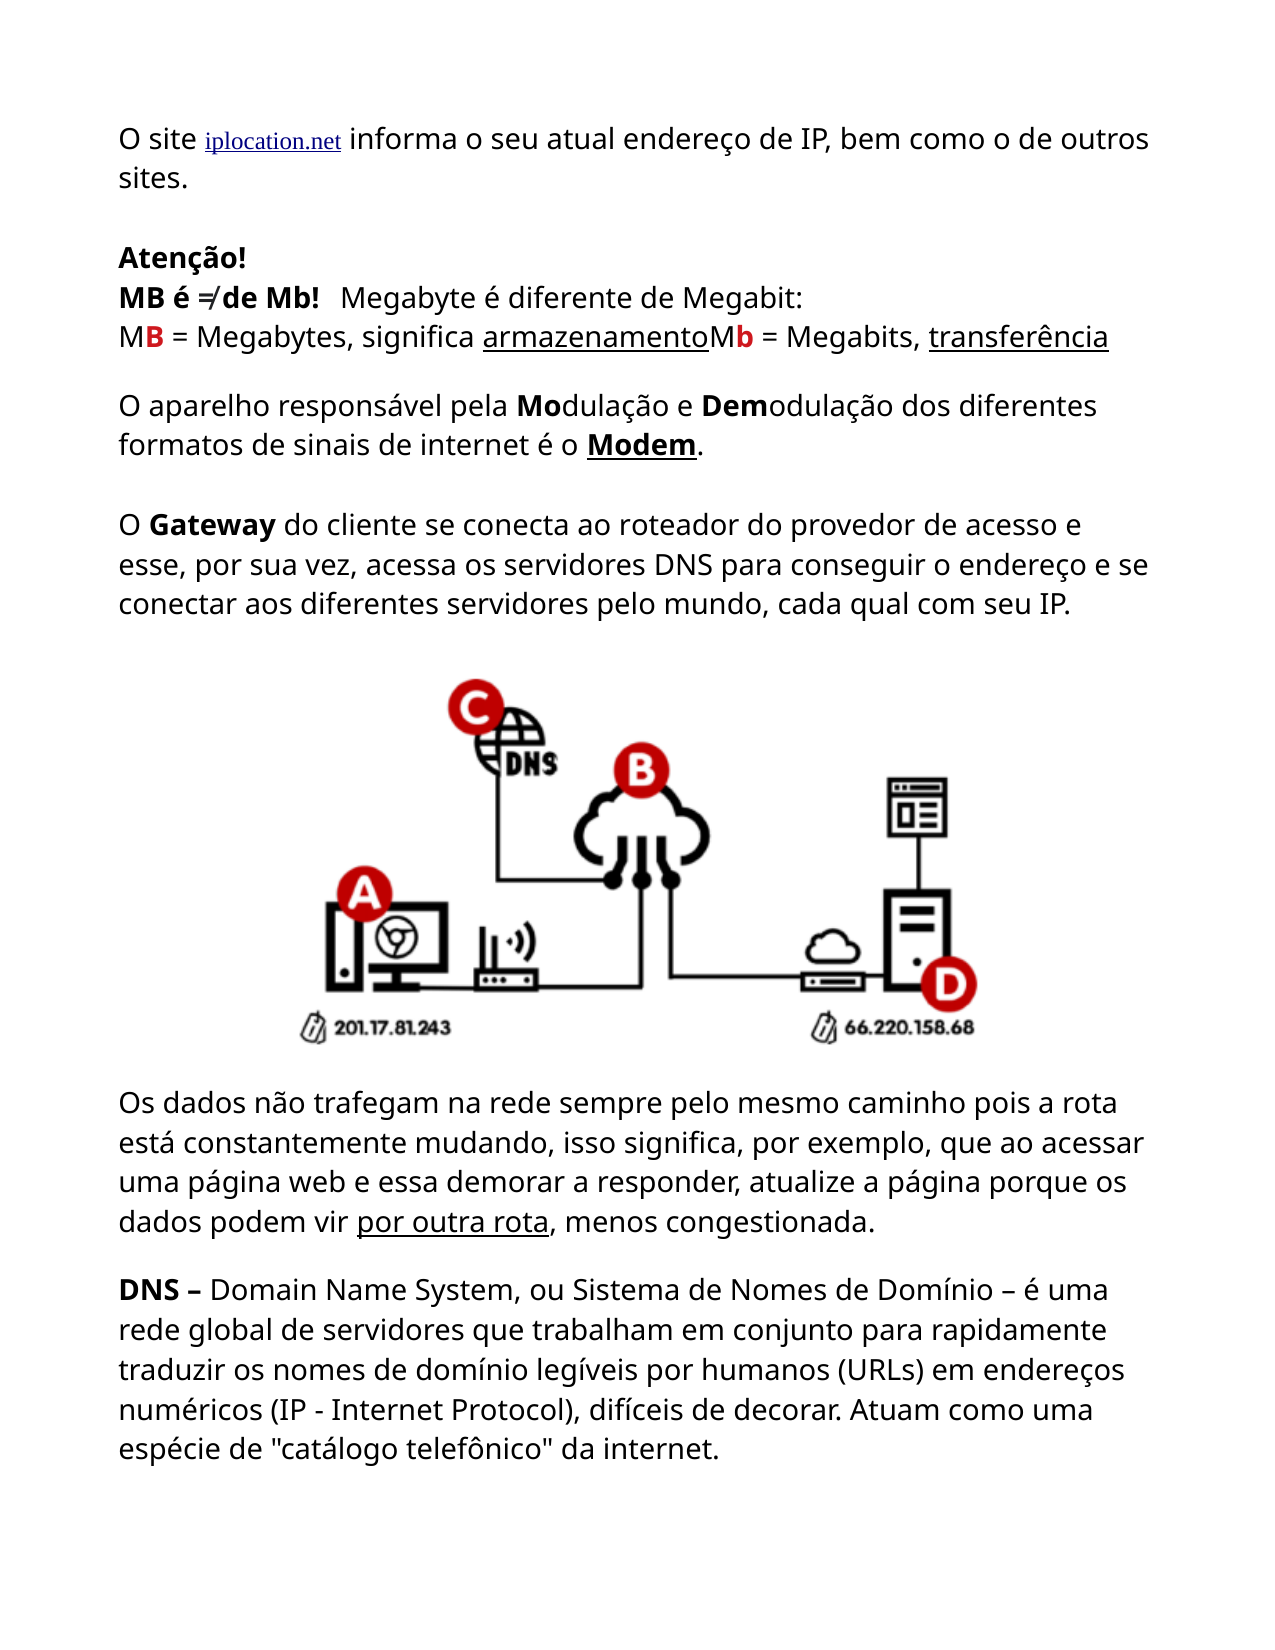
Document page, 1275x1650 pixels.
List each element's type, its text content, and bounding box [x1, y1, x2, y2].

text Atenção! [118, 237, 1157, 277]
text DNS – Domain Name System, ou Sistema de Nomes de Domínio – é uma rede global de servidores que trabalham em conjunto para rapidamente traduzir os nomes de domínio legíveis por humanos (URLs) em endereços numéricos (IP - Internet Protocol), difíceis de decorar. Atuam como uma espécie de "catálogo telefônico" da internet. [118, 1270, 1157, 1468]
text O aparelho responsável pela Modulação e Demodulação dos diferentes formatos de sinais de internet é o Modem. [118, 385, 1157, 464]
text O site iplocation.net informa o seu atual endereço de IP, bem como o de outros sites. [118, 118, 1157, 197]
text O Gateway do cliente se conecta ao roteador do provedor de acesso e esse, por sua vez, acessa os servidores DNS para conseguir o endereço e se conectar aos diferentes servidores pelo mundo, cada qual com seu IP. [118, 504, 1157, 623]
text MB = Megabytes, significa armazenamento Mb = Megabits, transferência [118, 317, 1157, 356]
text MB é ≠ de Mb! Megabyte é diferente de Megabit: [118, 277, 1157, 317]
picture [275, 662, 1001, 1054]
text Os dados não trafegam na rede sempre pelo mesmo caminho pois a rota está constantemente mudando, isso significa, por exemplo, que ao acessar uma página web e essa demorar a responder, atualize a página porque os dados podem vir por outra rota, menos congestionada. [118, 1082, 1157, 1241]
